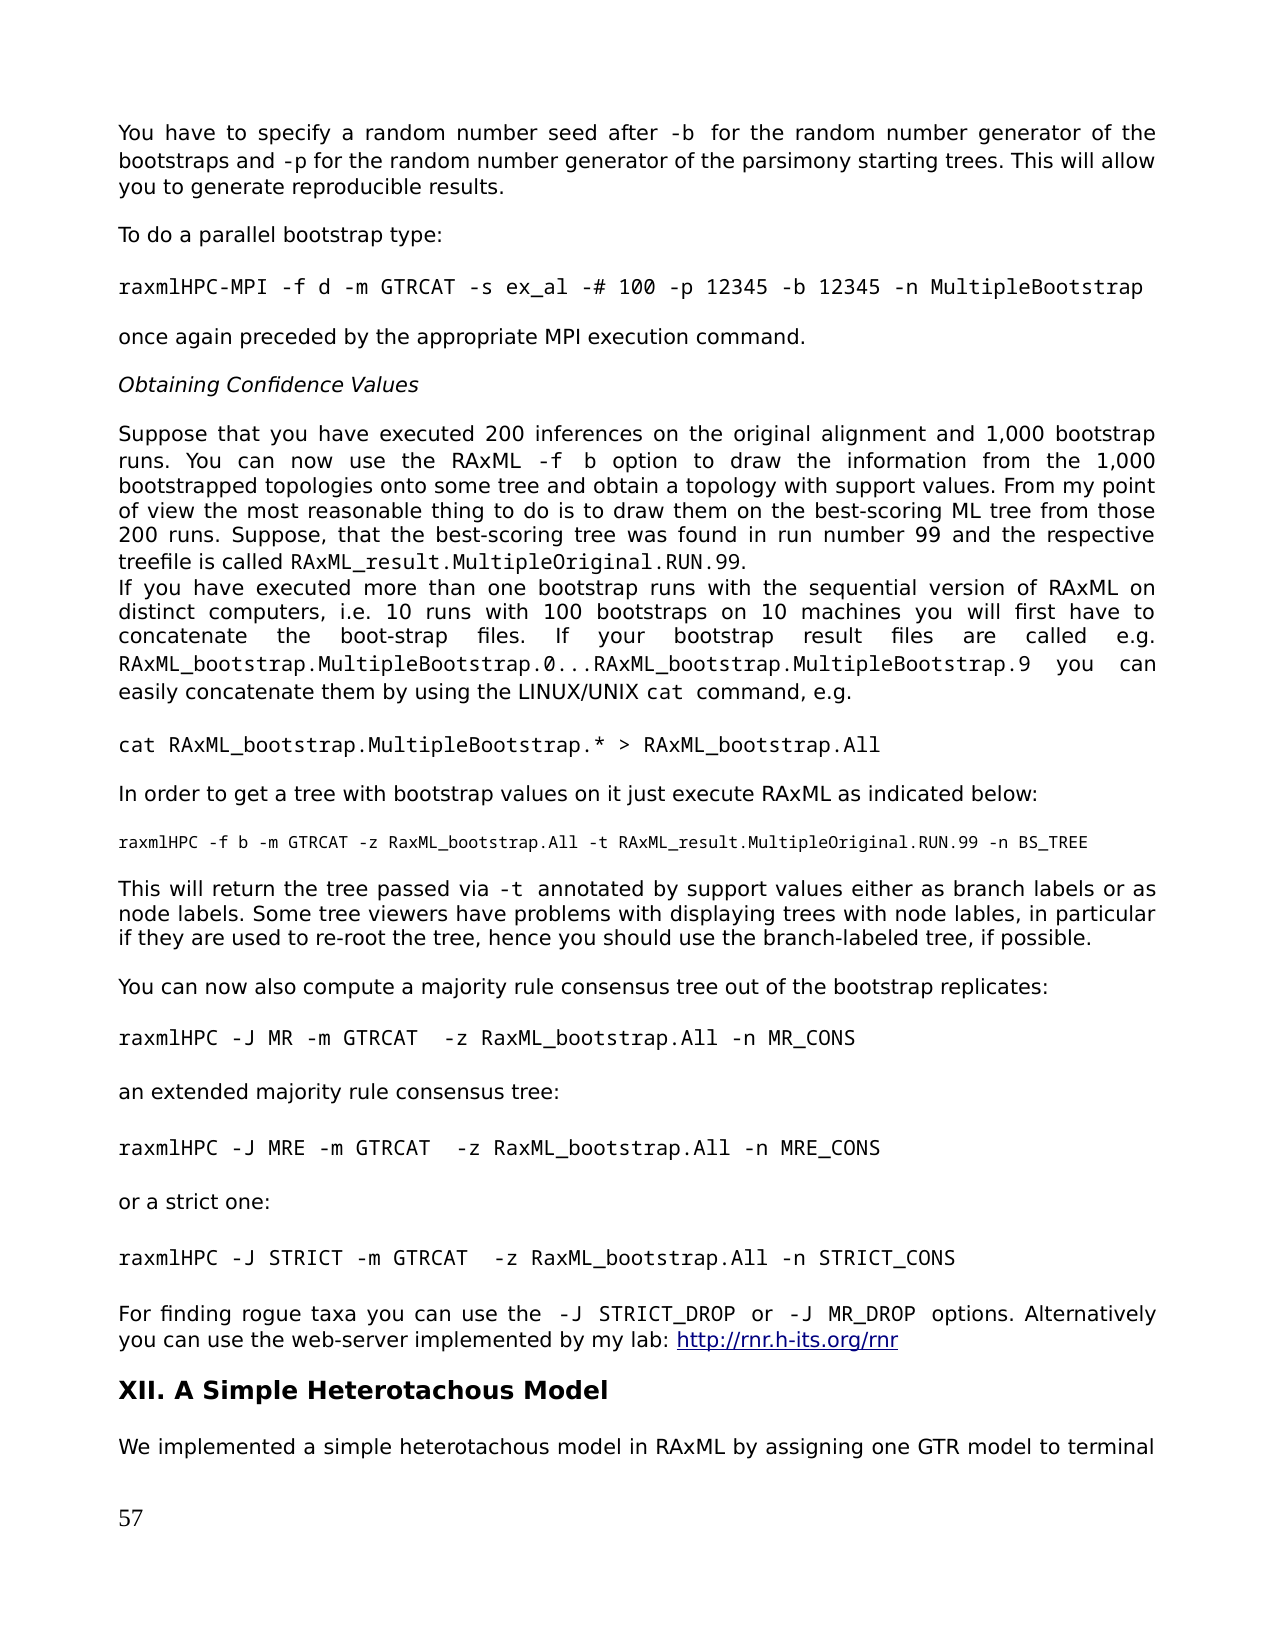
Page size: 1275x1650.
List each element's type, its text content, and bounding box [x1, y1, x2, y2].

list XII. A Simple Heterotachous Model [118, 1376, 1157, 1406]
text you to generate reproducible results. [118, 175, 1157, 199]
text Suppose that you have executed 200 inferences on the original alignment and 1,000 bootstrap runs. You can now use the RAxML -f b option to draw the information from the 1,000 bootstrapped topologies onto some tree and obtain a topology with support values. From my point of view the most reasonable thing to do is to draw them on the best-scoring ML tree from those 200 runs. Suppose, that the best-scoring tree was found in run number 99 and the respective treefile is called RAxML_result.MultipleOriginal.RUN.99. [118, 422, 1157, 576]
text raxmlHPC -f b -m GTRCAT -z RaxML_bootstrap.All -t RAxML_result.MultipleOriginal.RUN.99 -n BS_TREE [118, 831, 1157, 854]
text Obtaining Confidence Values [118, 373, 1157, 398]
text You have to specify a random number seed after -b for the random number generator of the bootstraps and -p for the random number generator of the parsimony starting trees. This will allow [118, 118, 1157, 175]
text To do a parallel bootstrap type: [118, 223, 1157, 248]
text We implemented a simple heterotachous model in RAxML by assigning one GTR model to terminal [118, 1435, 1157, 1459]
text once again preceded by the appropriate MPI execution command. [118, 325, 1157, 349]
text You can now also compute a majority rule consensus tree out of the bootstrap replicates: [118, 975, 1157, 999]
text raxmlHPC -J STRICT -m GTRCAT -z RaxML_bootstrap.All -n STRICT_CONS [118, 1243, 1157, 1271]
text an extended majority rule consensus tree: [118, 1080, 1157, 1104]
text or a strict one: [118, 1190, 1157, 1214]
text raxmlHPC-MPI -f d -m GTRCAT -s ex_al -# 100 -p 12345 -b 12345 -n MultipleBootstrap [118, 272, 1157, 301]
text This will return the tree passed via -t annotated by support values either as branch labels or as node labels. Some tree viewers have problems with displaying trees with node lables, in particular if they are used to re-root the tree, hence you should use the branch-labeled tree, if possible. [118, 874, 1157, 951]
text raxmlHPC -J MR -m GTRCAT -z RaxML_bootstrap.All -n MR_CONS [118, 1023, 1157, 1052]
text cat RAxML_bootstrap.MultipleBootstrap.* > RAxML_bootstrap.All [118, 730, 1157, 758]
text For finding rogue taxa you can use the -J STRICT_DROP or -J MR_DROP options. Alternatively you can use the web-server implemented by my lab: http://rnr.h-its.org/rnr [118, 1299, 1157, 1352]
text If you have executed more than one bootstrap runs with the sequential version of RAxML on distinct computers, i.e. 10 runs with 100 bootstraps on 10 machines you will first have to concatenate the boot-strap files. If your bootstrap result files are called e.g. RAxML_bootstrap.MultipleBootstrap.0...RAxML_bootstrap.MultipleBootstrap.9 you can easily concatenate them by using the LINUX/UNIX cat command, e.g. [118, 576, 1157, 706]
text In order to get a tree with bootstrap values on it just execute RAxML as indicated below: [118, 782, 1157, 807]
text raxmlHPC -J MRE -m GTRCAT -z RaxML_bootstrap.All -n MRE_CONS [118, 1133, 1157, 1161]
